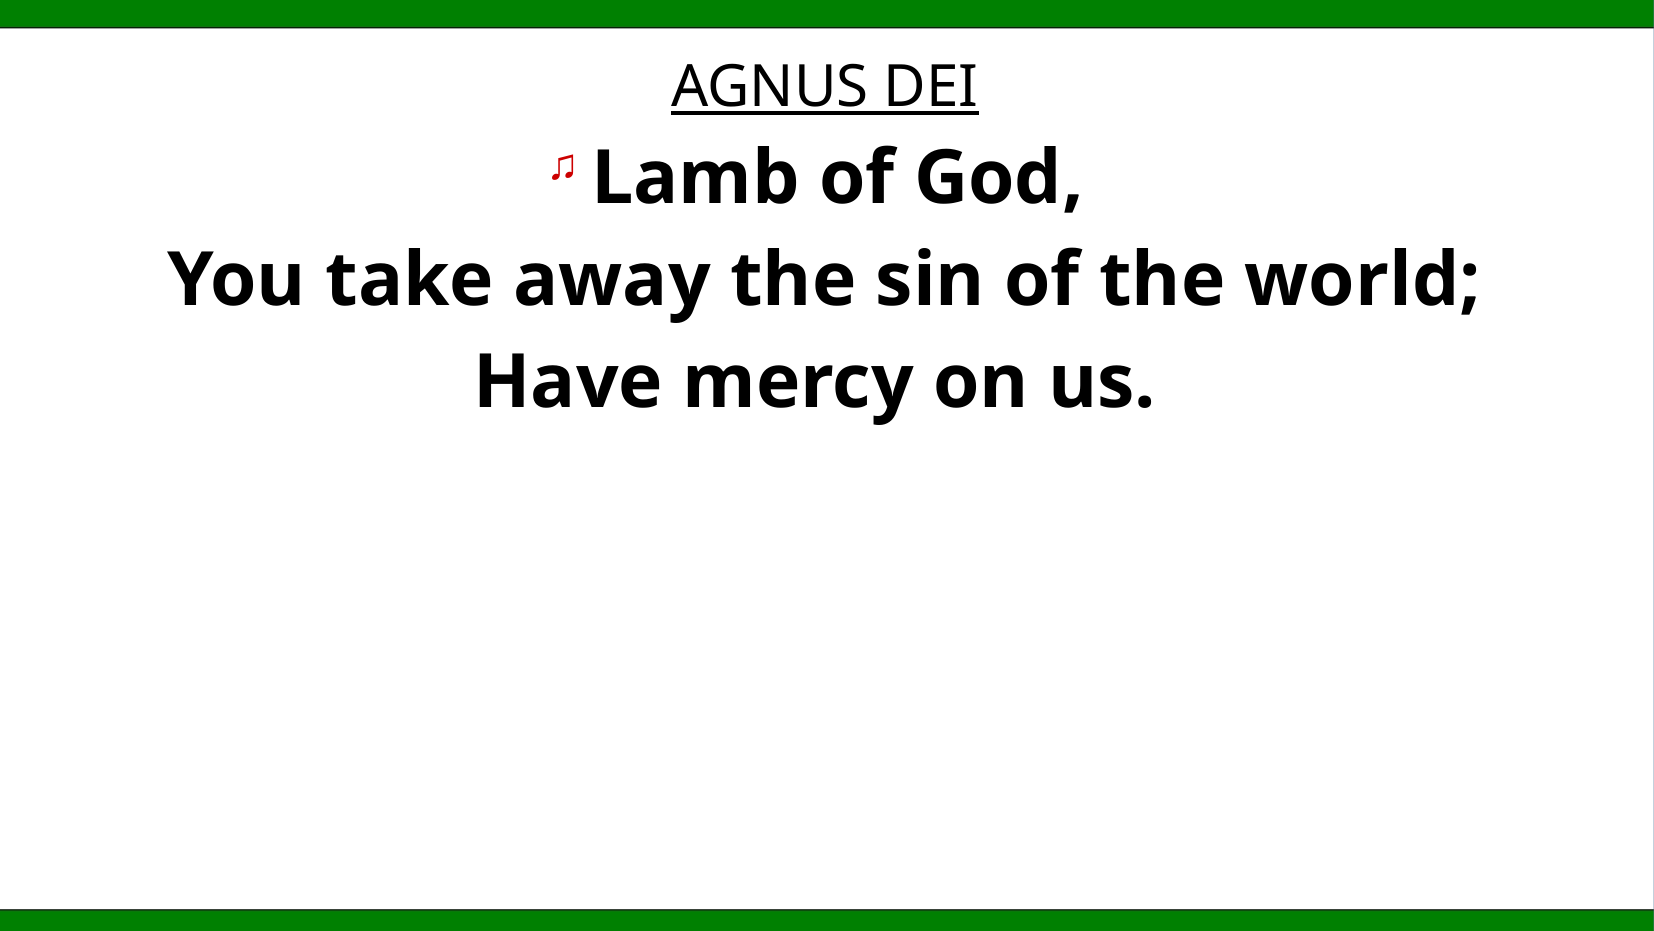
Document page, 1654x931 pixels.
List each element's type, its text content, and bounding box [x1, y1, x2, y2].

picture [0, 0, 1654, 931]
text_box AGNUS DEI ♫ Lamb of God, You take away the sin of the world; Have mercy on us. [60, 36, 1591, 429]
